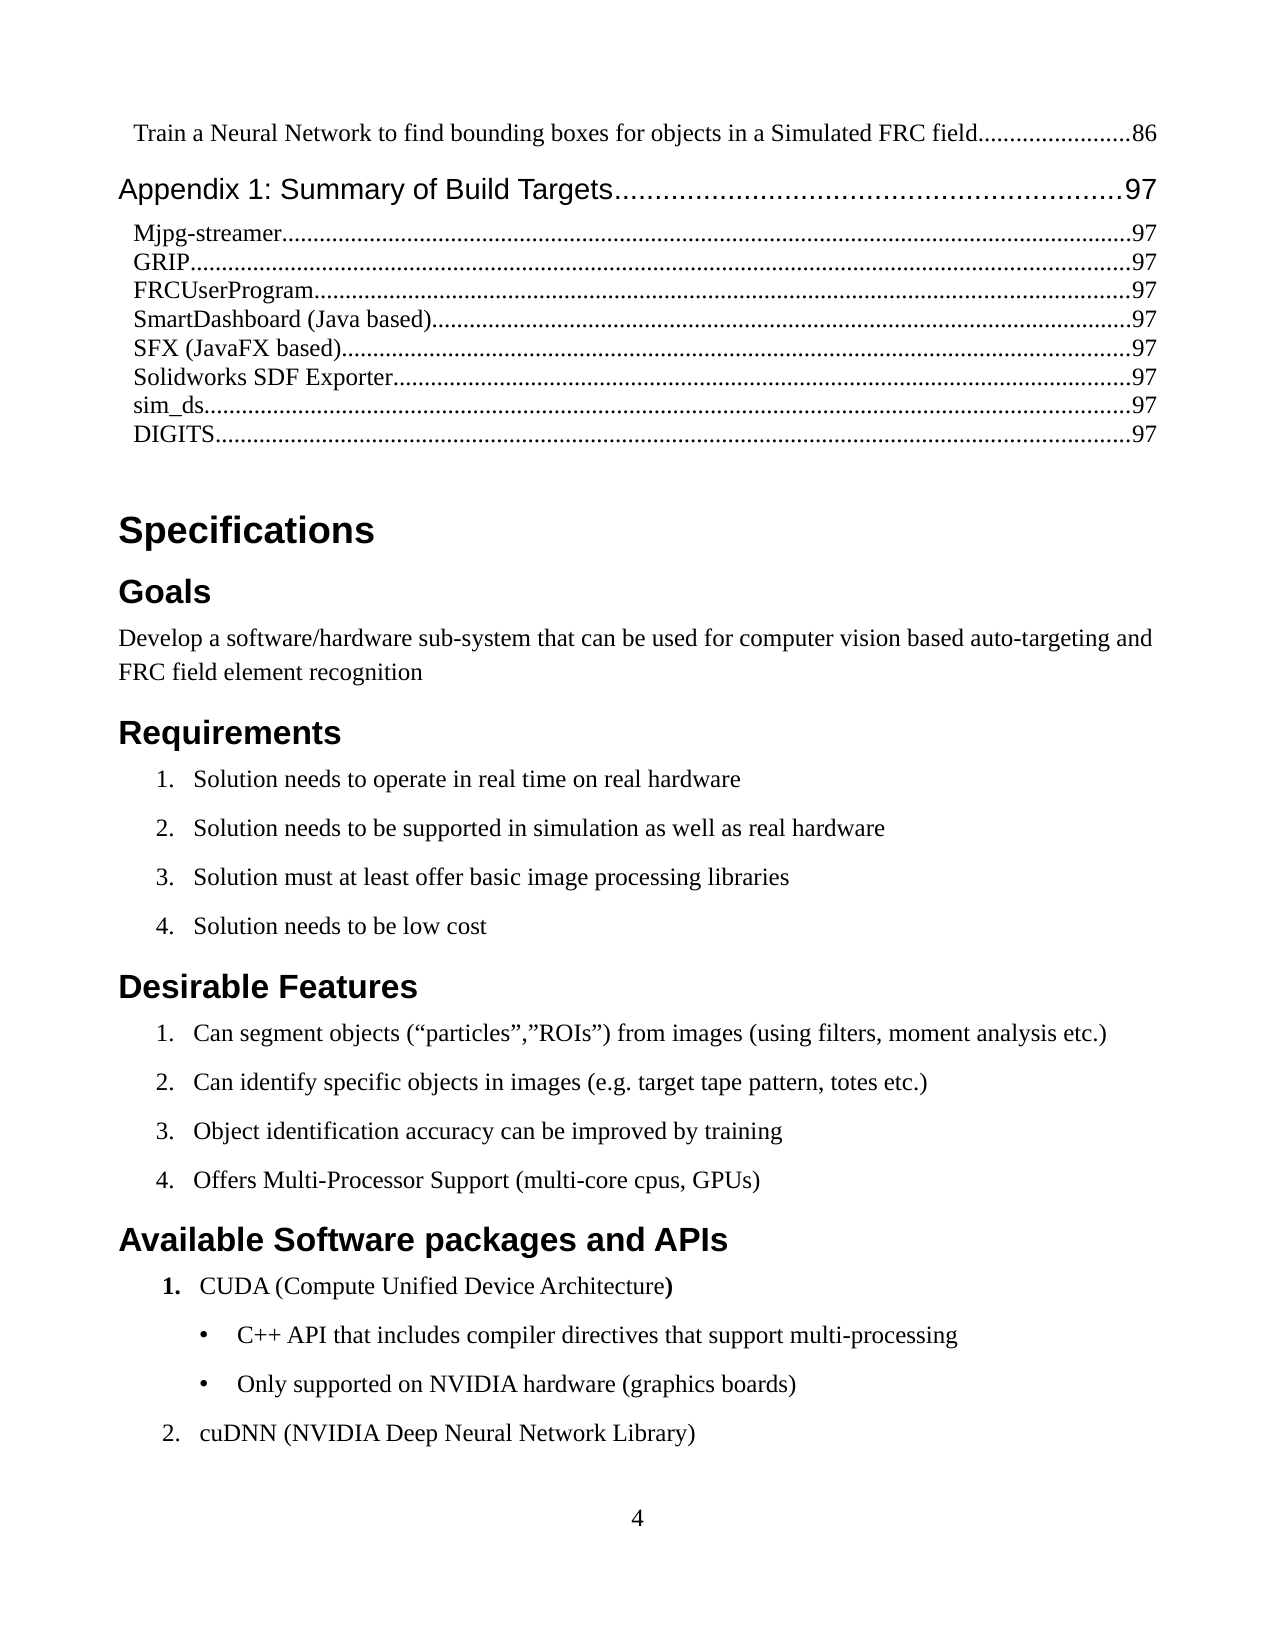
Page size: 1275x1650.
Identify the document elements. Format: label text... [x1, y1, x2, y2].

list CUDA (Compute Unified Device Architecture) [162, 1271, 1157, 1300]
list Object identification accuracy can be improved by training [156, 1116, 1157, 1144]
list Solution needs to be low cost [156, 911, 1157, 940]
list Only supported on NVIDIA hardware (graphics boards) [199, 1369, 1157, 1398]
list C++ API that includes compiler directives that support multi-processing [199, 1320, 1157, 1349]
subtitle Desirable Features [118, 966, 1157, 1005]
text Develop a software/hardware sub-system that can be used for computer vision based auto-targeting and FRC field element recognition [118, 623, 1157, 686]
list Solution needs to be supported in simulation as well as real hardware [156, 813, 1157, 842]
list cuDNN (NVIDIA Deep Neural Network Library) [162, 1418, 1157, 1447]
text SFX (JavaFX based) 97 [118, 333, 1157, 362]
text Train a Neural Network to find bounding boxes for objects in a Simulated FRC field 86 [118, 118, 1157, 147]
list Solution must at least offer basic image processing libraries [156, 862, 1157, 891]
subtitle Available Software packages and APIs [118, 1220, 1157, 1259]
subtitle Specifications [118, 507, 1157, 551]
subtitle Goals [118, 572, 1157, 611]
text Solidworks SDF Exporter 97 [118, 362, 1157, 390]
text DIGITS 97 [118, 419, 1157, 448]
list Solution needs to operate in real time on real hardware [156, 764, 1157, 793]
list Can segment objects (“particles”,”ROIs”) from images (using filters, moment analysis etc.) [156, 1018, 1157, 1046]
list Can identify specific objects in images (e.g. target tape pattern, totes etc.) [156, 1067, 1157, 1095]
subtitle Appendix 1: Summary of Build Targets 97 [118, 172, 1157, 205]
text GRIP 97 [118, 247, 1157, 275]
subtitle Requirements [118, 713, 1157, 751]
text sim_ds 97 [118, 390, 1157, 419]
text FRCUserProgram 97 [118, 275, 1157, 304]
text SmartDashboard (Java based) 97 [118, 304, 1157, 333]
list Offers Multi-Processor Support (multi-core cpus, GPUs) [156, 1165, 1157, 1193]
text Mjpg-streamer 97 [118, 218, 1157, 247]
